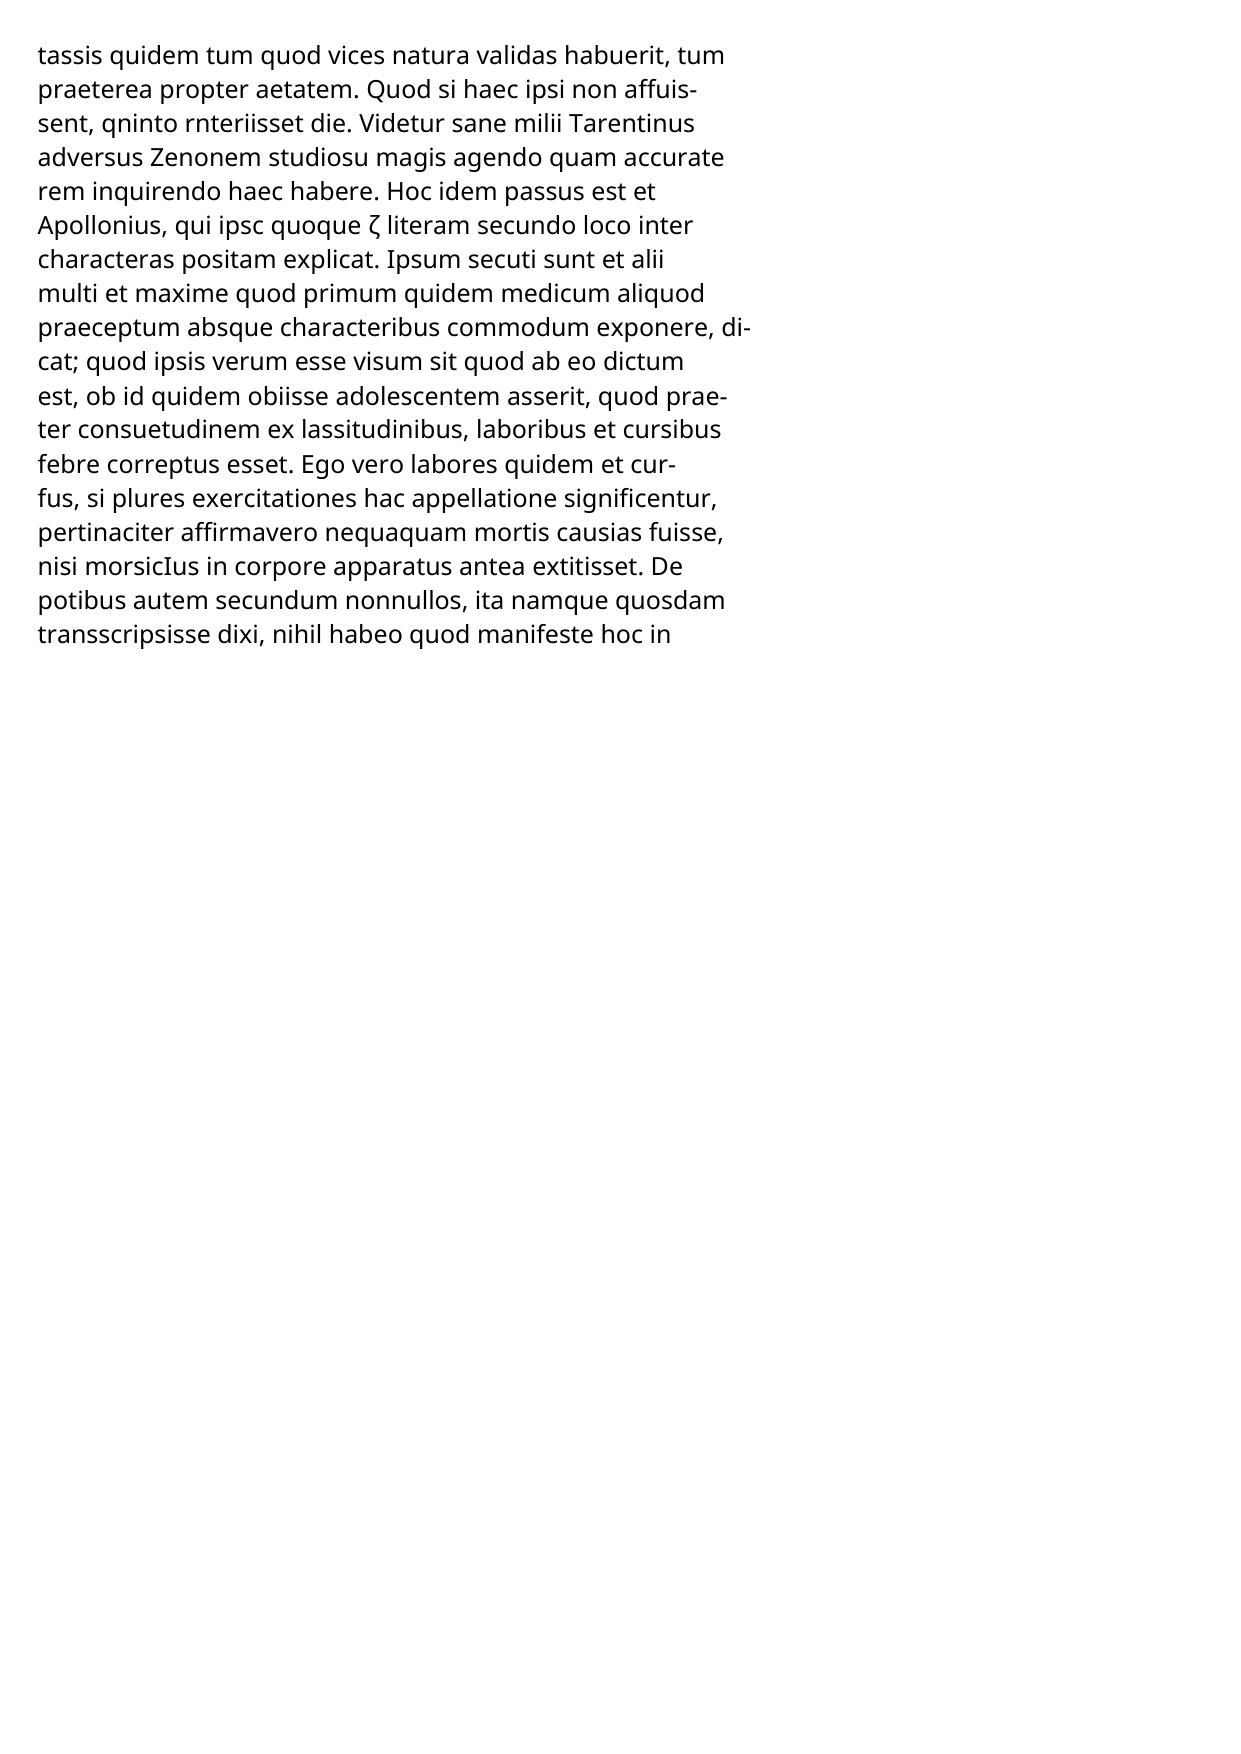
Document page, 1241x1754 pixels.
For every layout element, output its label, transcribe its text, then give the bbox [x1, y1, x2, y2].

text tassis quidem tum quod vices natura validas habuerit, tum praeterea propter aetatem. Quod si haec ipsi non affuis- sent, qninto rnteriisset die. Videtur sane milii Tarentinus adversus Zenonem studiosu magis agendo quam accurate rem inquirendo haec habere. Hoc idem passus est et Apollonius, qui ipsc quoque ζ literam secundo loco inter characteras positam explicat. Ipsum secuti sunt et alii multi et maxime quod primum quidem medicum aliquod praeceptum absque characteribus commodum exponere, di- cat; quod ipsis verum esse visum sit quod ab eo dictum est, ob id quidem obiisse adolescentem asserit, quod prae- ter consuetudinem ex lassitudinibus, laboribus et cursibus febre correptus esset. Ego vero labores quidem et cur- fus, si plures exercitationes hac appellatione significentur, pertinaciter affirmavero nequaquam mortis causias fuisse, nisi morsicIus in corpore apparatus antea extitisset. De potibus autem secundum nonnullos, ita namque quosdam transscripsisse dixi, nihil habeo quod manifeste hoc in [37, 37, 1203, 651]
